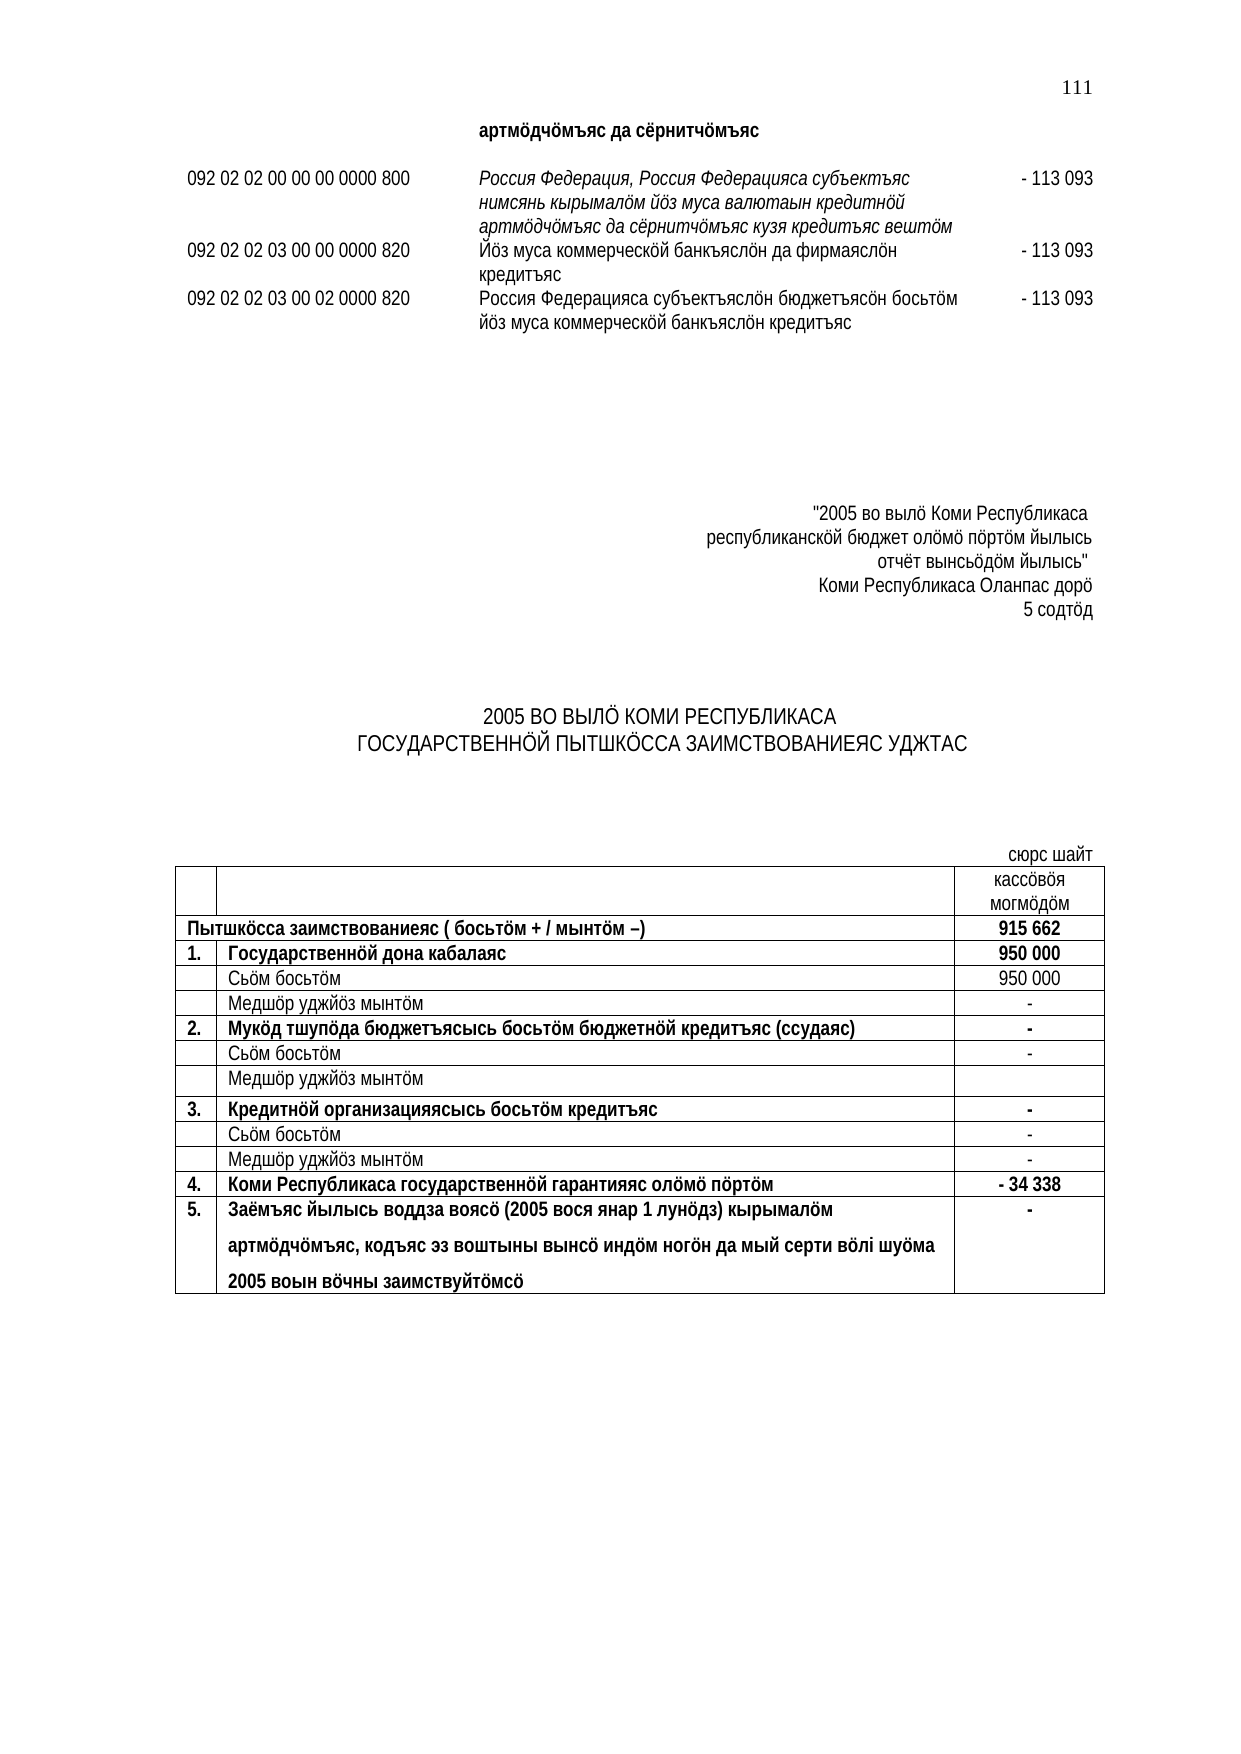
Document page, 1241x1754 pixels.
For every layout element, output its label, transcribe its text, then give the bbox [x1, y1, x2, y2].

table_cell [176, 1122, 216, 1146]
table_cell 5. [176, 1197, 216, 1292]
table_header [176, 867, 216, 915]
table_cell 3. [176, 1097, 216, 1121]
table_cell [955, 1066, 1104, 1096]
table_cell Мукöд тшупöда бюджетъясысь босьтöм бюджетнöй кредитъяс (ссудаяс) [217, 1016, 954, 1040]
table_header кассöвöя могмöдöм [955, 867, 1104, 915]
table_cell 2. [176, 1016, 216, 1040]
table_cell - [955, 991, 1104, 1015]
table_cell [176, 1066, 216, 1096]
table_cell Медшöр уджйöз мынтöм [217, 991, 954, 1015]
table_cell 092 02 02 03 00 02 0000 820 [176, 286, 468, 334]
table_cell 950 000 [955, 941, 1104, 965]
text сюрс шайт [187, 842, 1093, 866]
text Коми Республикаса Оланпас дорö [187, 573, 1093, 597]
table_cell [970, 118, 1104, 142]
table_cell Сьöм босьтöм [217, 1122, 954, 1146]
text отчёт вынсьöдöм йылысь" [187, 549, 1093, 573]
table_cell артмöдчöмъяс да сёрнитчöмъяс [468, 118, 969, 142]
table_cell Заёмъяс йылысь воддза воясö (2005 вося янар 1 лунöдз) кырымалöм артмöдчöмъяс, кодъяс эз воштыны вынсö индöм ногöн да мый серти вöлi шуöма 2005 воын вöчны заимствуйтöмсö [217, 1197, 954, 1292]
table_cell Медшöр уджйöз мынтöм [217, 1147, 954, 1171]
table_cell 950 000 [955, 966, 1104, 990]
text ГОСУДАРСТВЕННÖЙ ПЫТШКÖССА ЗАИМСТВОВАНИЕЯС УДЖТАС [187, 729, 1093, 756]
table_cell Государственнöй дона кабалаяс [217, 941, 954, 965]
table_cell 092 02 02 03 00 00 0000 820 [176, 238, 468, 286]
table_cell - [955, 1097, 1104, 1121]
table_cell - 113 093 [970, 166, 1104, 238]
table_cell [176, 1041, 216, 1065]
table_cell - [955, 1147, 1104, 1171]
table_cell Медшöр уджйöз мынтöм [217, 1066, 954, 1096]
table_cell Пытшкöсса заимствованиеяс ( босьтöм + / мынтöм ­­–) [176, 916, 954, 940]
table_cell 4. [176, 1172, 216, 1196]
table_cell 1. [176, 941, 216, 965]
table_header [217, 867, 954, 915]
text республиканскöй бюджет олöмö пöртöм йылысь [187, 525, 1093, 549]
table_cell - 113 093 [970, 238, 1104, 286]
table_cell Йöз муса коммерческöй банкъяслöн да фирмаяслöн кредитъяс [468, 238, 969, 286]
table_cell Сьöм босьтöм [217, 1041, 954, 1065]
text 5 содтöд [187, 597, 1093, 621]
table_cell Сьöм босьтöм [217, 966, 954, 990]
table_cell - 113 093 [970, 286, 1104, 334]
table_cell [468, 142, 969, 166]
text "2005 во вылö Коми Республикаса [187, 501, 1093, 525]
table_cell - 34 338 [955, 1172, 1104, 1196]
table_cell Россия Федерацияса субъектъяслöн бюджетъясöн босьтöм йöз муса коммерческöй банкъяслöн кредитъяс [468, 286, 969, 334]
table_cell [176, 118, 468, 142]
text 2005 ВО ВЫЛÖ КОМИ РЕСПУБЛИКАСА [187, 703, 1093, 729]
table_cell [176, 142, 468, 166]
table_cell [176, 1147, 216, 1171]
table_cell - [955, 1197, 1104, 1292]
table_cell - [955, 1016, 1104, 1040]
table_cell [176, 966, 216, 990]
table_cell 915 662 [955, 916, 1104, 940]
table_cell 092 02 02 00 00 00 0000 800 [176, 166, 468, 238]
table_cell Россия Федерация, Россия Федерацияса субъектъяс нимсянь кырымалöм йöз муса валютаын кредитнöй артмöдчöмъяс да сёрнитчöмъяс кузя кредитъяс вештöм [468, 166, 969, 238]
table_cell Кредитнöй организацияясысь босьтöм кредитъяс [217, 1097, 954, 1121]
table_cell Коми Республикаса государственнöй гарантияяс олöмö пöртöм [217, 1172, 954, 1196]
table_cell [176, 991, 216, 1015]
table_cell - [955, 1122, 1104, 1146]
table_cell - [955, 1041, 1104, 1065]
table_cell [970, 142, 1104, 166]
